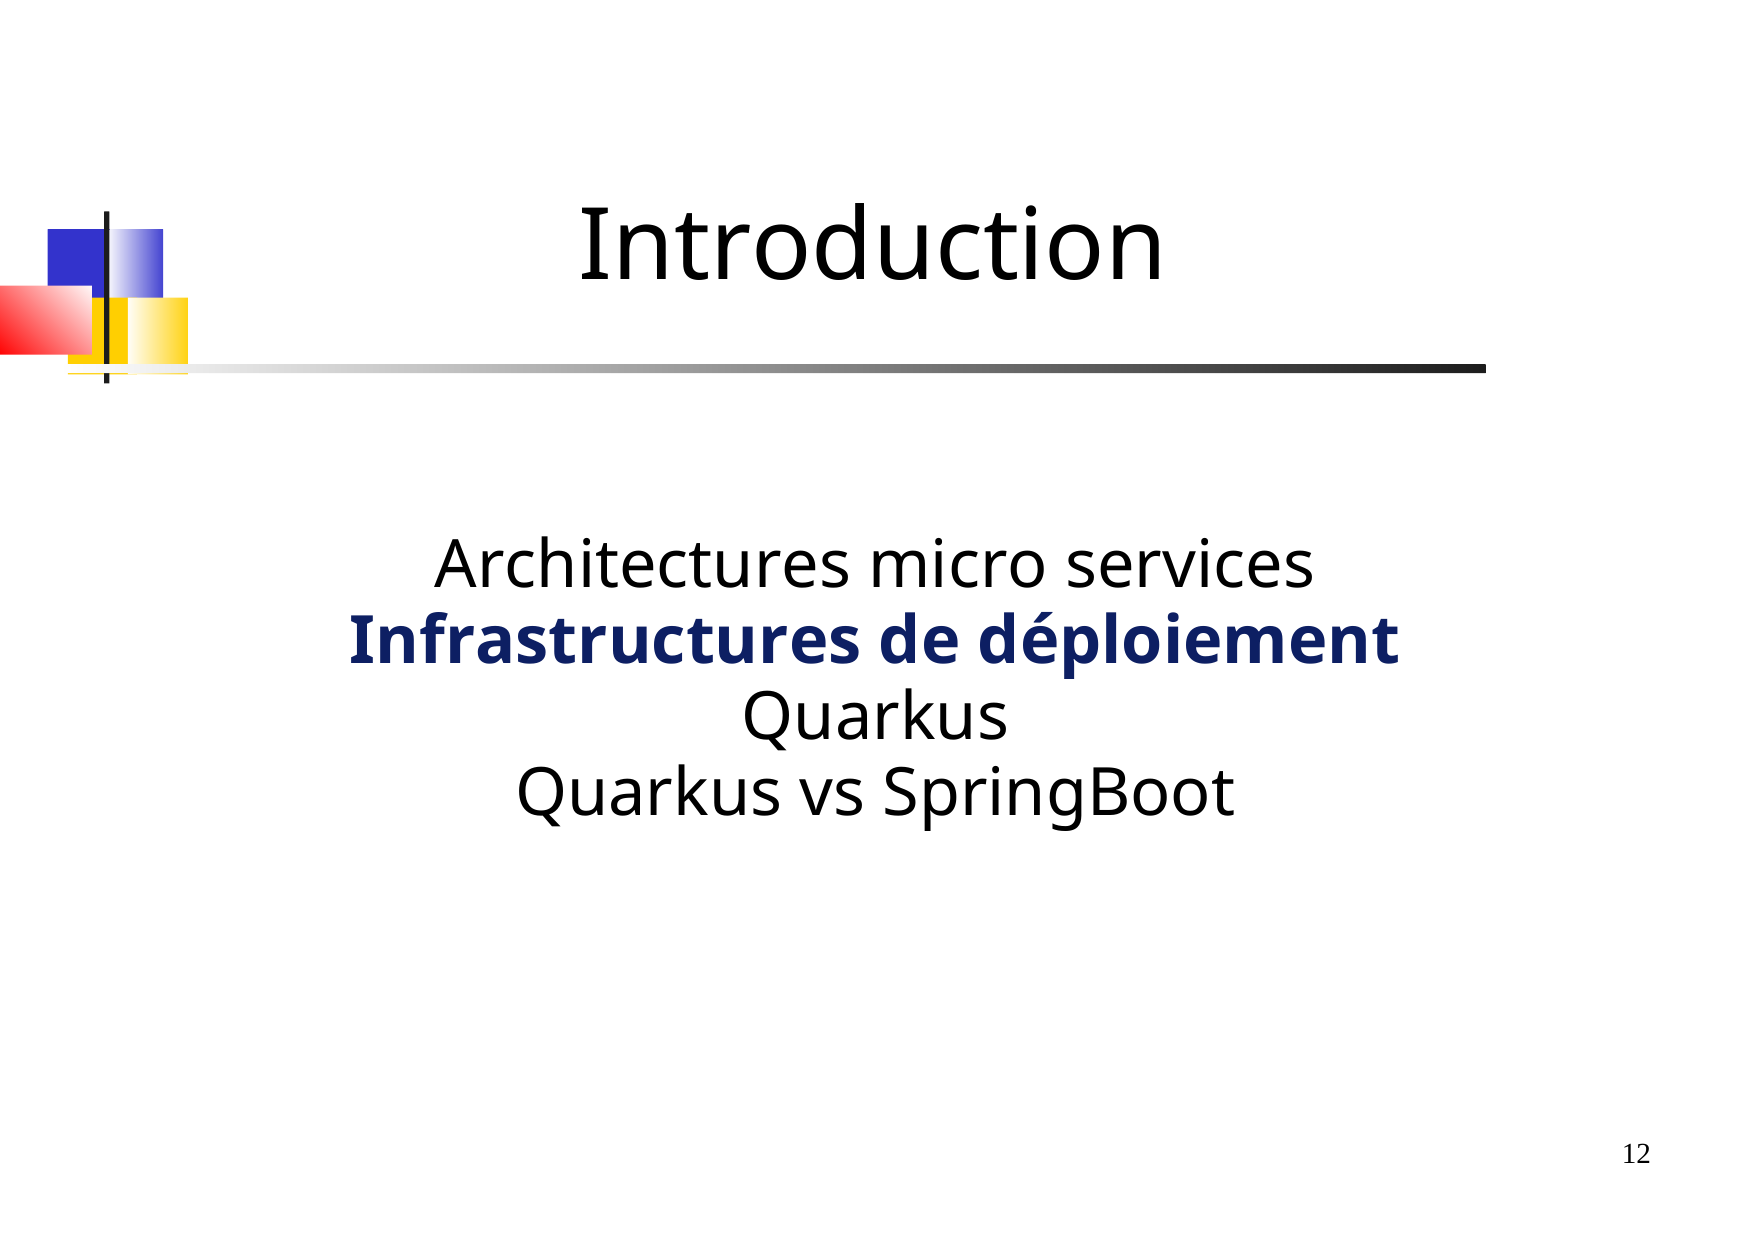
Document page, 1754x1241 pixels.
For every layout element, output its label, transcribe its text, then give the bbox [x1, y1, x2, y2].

title Introduction [179, 139, 1567, 351]
subtitle Architectures micro services Infrastructures de déploiement Quarkus Quarkus vs SpringBoot [179, 371, 1567, 1091]
